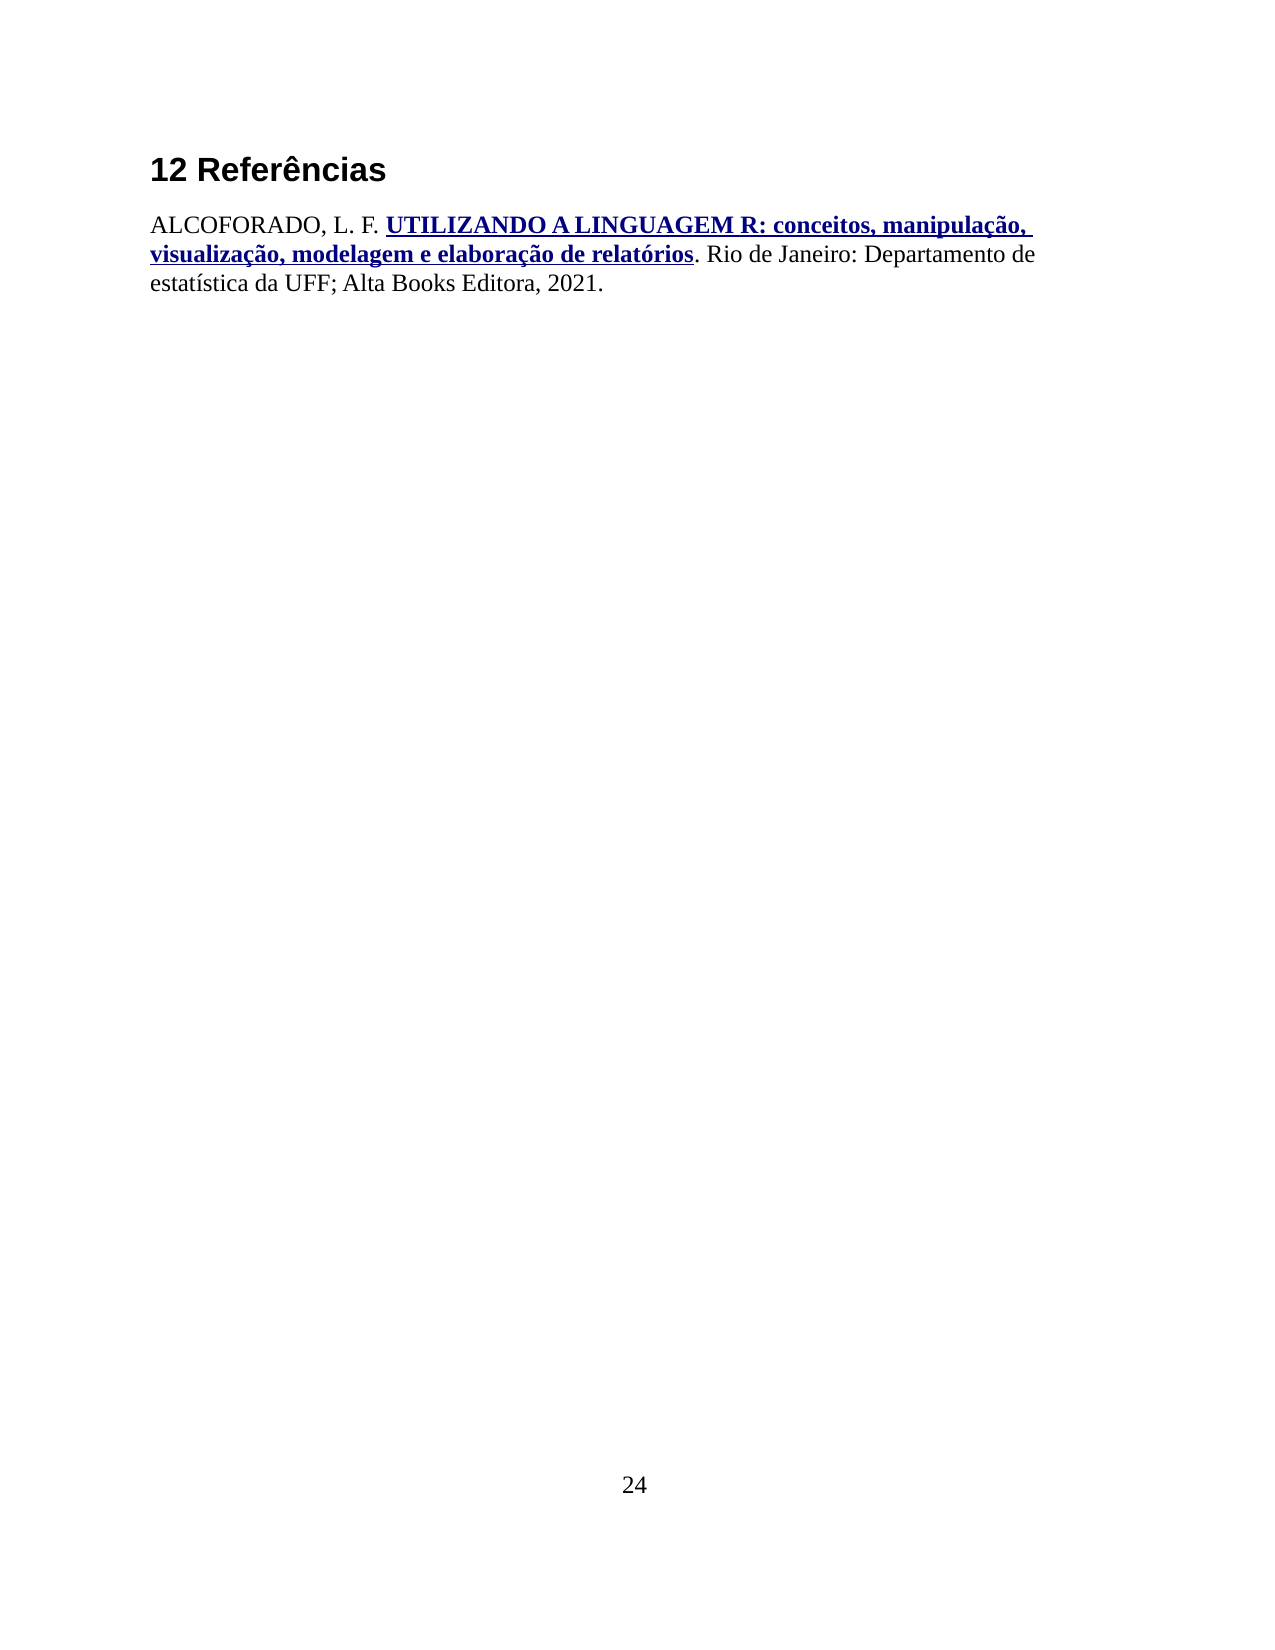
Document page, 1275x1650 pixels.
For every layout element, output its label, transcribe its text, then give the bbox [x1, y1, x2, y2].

text ALCOFORADO, L. F. UTILIZANDO A LINGUAGEM R: conceitos, manipulação, visualização, modelagem e elaboração de relatórios. Rio de Janeiro: Departamento de estatística da UFF; Alta Books Editora, 2021. [150, 210, 1125, 296]
subtitle 12 Referências [150, 150, 1125, 189]
